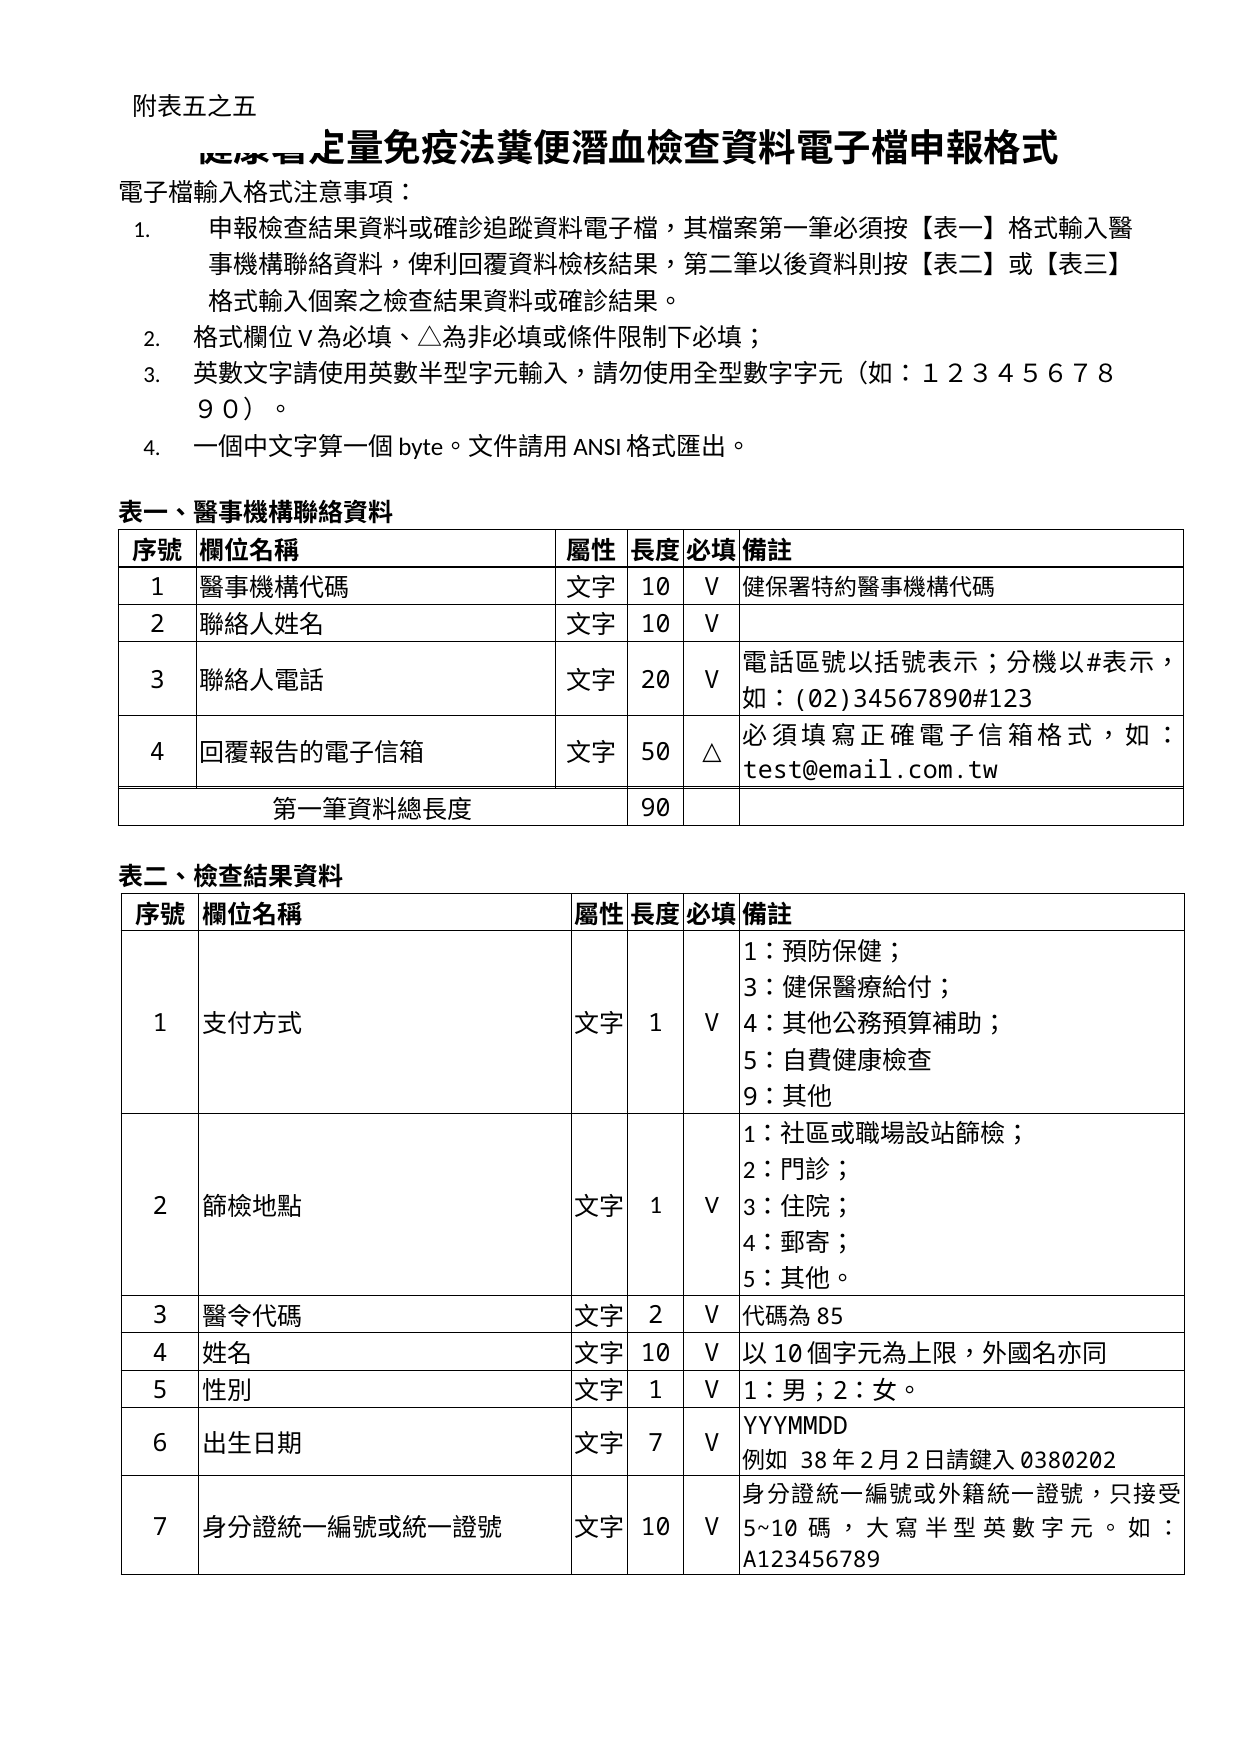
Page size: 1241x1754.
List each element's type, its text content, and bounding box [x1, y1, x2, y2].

table_cell 電話區號以括號表示；分機以#表示，如：(02)34567890#123 [740, 642, 1183, 714]
table_cell 身分證統一編號或統一證號 [199, 1476, 571, 1574]
table_cell V [684, 1371, 739, 1407]
table_cell 必須填寫正確電子信箱格式，如：test@email.com.tw [740, 716, 1183, 786]
list 英數文字請使用英數半型字元輸入，請勿使用全型數字字元（如：１２３４５６７８９０）。 [143, 354, 1137, 426]
table_cell 1 [628, 1114, 683, 1295]
list 申報檢查結果資料或確診追蹤資料電子檔，其檔案第一筆必須按【表一】格式輸入醫事機構聯絡資料，俾利回覆資料檢核結果，第二筆以後資料則按【表二】或【表三】格式輸入個案之檢查結果資料或確診結果。 [133, 209, 1137, 317]
table_cell V [684, 568, 739, 604]
table_cell 50 [628, 716, 683, 786]
table_header 備註 [740, 894, 1184, 930]
table_cell 4 [119, 716, 196, 786]
table_cell 聯絡人電話 [197, 642, 555, 714]
table_cell V [684, 1114, 739, 1295]
table_header 欄位名稱 [197, 530, 555, 566]
table_cell 文字 [572, 1476, 627, 1574]
table_cell [684, 789, 739, 825]
table_cell 文字 [556, 716, 627, 786]
table_cell 5 [122, 1371, 198, 1407]
table_cell YYYMMDD 例如 38年2月2日請鍵入0380202 [740, 1408, 1184, 1475]
table_cell V [684, 642, 739, 714]
table_cell 文字 [572, 1408, 627, 1475]
table_cell △ [684, 716, 739, 786]
text 電子檔輸入格式注意事項： [118, 172, 1137, 209]
table_header 屬性 [556, 530, 627, 566]
table_cell 1 [628, 931, 683, 1113]
table_cell V [684, 605, 739, 641]
table_cell 7 [628, 1408, 683, 1475]
table_cell 1 [119, 568, 196, 604]
table_header 序號 [122, 894, 198, 930]
table_cell [740, 605, 1183, 641]
table_cell 1 [628, 1371, 683, 1407]
table_cell V [684, 1408, 739, 1475]
table_cell V [684, 1476, 739, 1574]
table_cell 10 [628, 1333, 683, 1369]
table_cell 文字 [572, 1296, 627, 1332]
table_cell 3 [119, 642, 196, 714]
table_header 長度 [628, 894, 683, 930]
table_cell 2 [119, 605, 196, 641]
table_cell 20 [628, 642, 683, 714]
table_cell 文字 [572, 1114, 627, 1295]
table_cell 以10個字元為上限，外國名亦同 [740, 1333, 1184, 1369]
table_header 屬性 [572, 894, 627, 930]
table_cell 4 [122, 1333, 198, 1369]
table_cell 姓名 [199, 1333, 571, 1369]
table_cell 文字 [572, 1333, 627, 1369]
table_cell 文字 [572, 931, 627, 1113]
table_cell V [684, 1296, 739, 1332]
table_cell 醫事機構代碼 [197, 568, 555, 604]
table_cell 出生日期 [199, 1408, 571, 1475]
table_header 序號 [119, 530, 196, 566]
table_cell 文字 [556, 642, 627, 714]
table_cell 身分證統一編號或外籍統一證號，只接受5~10碼，大寫半型英數字元。如：A123456789 [740, 1476, 1184, 1574]
table_cell 聯絡人姓名 [197, 605, 555, 641]
table_cell 6 [122, 1408, 198, 1475]
text 附表五之五 [132, 87, 310, 123]
table_cell 醫令代碼 [199, 1296, 571, 1332]
table_cell 健保署特約醫事機構代碼 [740, 568, 1183, 604]
table_cell 支付方式 [199, 931, 571, 1113]
table_cell 文字 [556, 605, 627, 641]
table_cell 7 [122, 1476, 198, 1574]
table_cell 1：男；2：女。 [740, 1371, 1184, 1407]
table_cell 3 [122, 1296, 198, 1332]
table_cell 代碼為85 [740, 1296, 1184, 1332]
table_cell 回覆報告的電子信箱 [197, 716, 555, 786]
list 一個中文字算一個byte。文件請用ANSI格式匯出。 [143, 426, 1137, 462]
table_cell 文字 [572, 1371, 627, 1407]
table_cell 2 [122, 1114, 198, 1295]
text 健康署定量免疫法糞便潛血檢查資料電子檔申報格式 [117, 79, 1137, 172]
table_cell 10 [628, 568, 683, 604]
table_cell 10 [628, 605, 683, 641]
text 表一、醫事機構聯絡資料 [118, 493, 1137, 529]
table_cell 第一筆資料總長度 [119, 789, 627, 825]
table_header 必填 [684, 894, 739, 930]
table_cell 1：社區或職場設站篩檢； 2：門診； 3：住院； 4：郵寄； 5：其他。 [740, 1114, 1184, 1295]
table_cell 2 [628, 1296, 683, 1332]
table_header 備註 [740, 530, 1183, 566]
table_header 欄位名稱 [199, 894, 571, 930]
table_cell [740, 789, 1183, 825]
list 格式欄位V為必填、△為非必填或條件限制下必填； [143, 317, 1137, 354]
table_cell 10 [628, 1476, 683, 1574]
table_cell 1：預防保健； 3：健保醫療給付； 4：其他公務預算補助； 5：自費健康檢查 9：其他 [740, 931, 1184, 1113]
table_header 必填 [684, 530, 739, 566]
table_cell 篩檢地點 [199, 1114, 571, 1295]
table_cell 性別 [199, 1371, 571, 1407]
table_cell V [684, 931, 739, 1113]
table_cell 文字 [556, 568, 627, 604]
table_cell 1 [122, 931, 198, 1113]
table_header 長度 [628, 530, 683, 566]
table_cell 90 [628, 789, 683, 825]
text 表二、檢查結果資料 [118, 857, 1137, 893]
table_cell V [684, 1333, 739, 1369]
